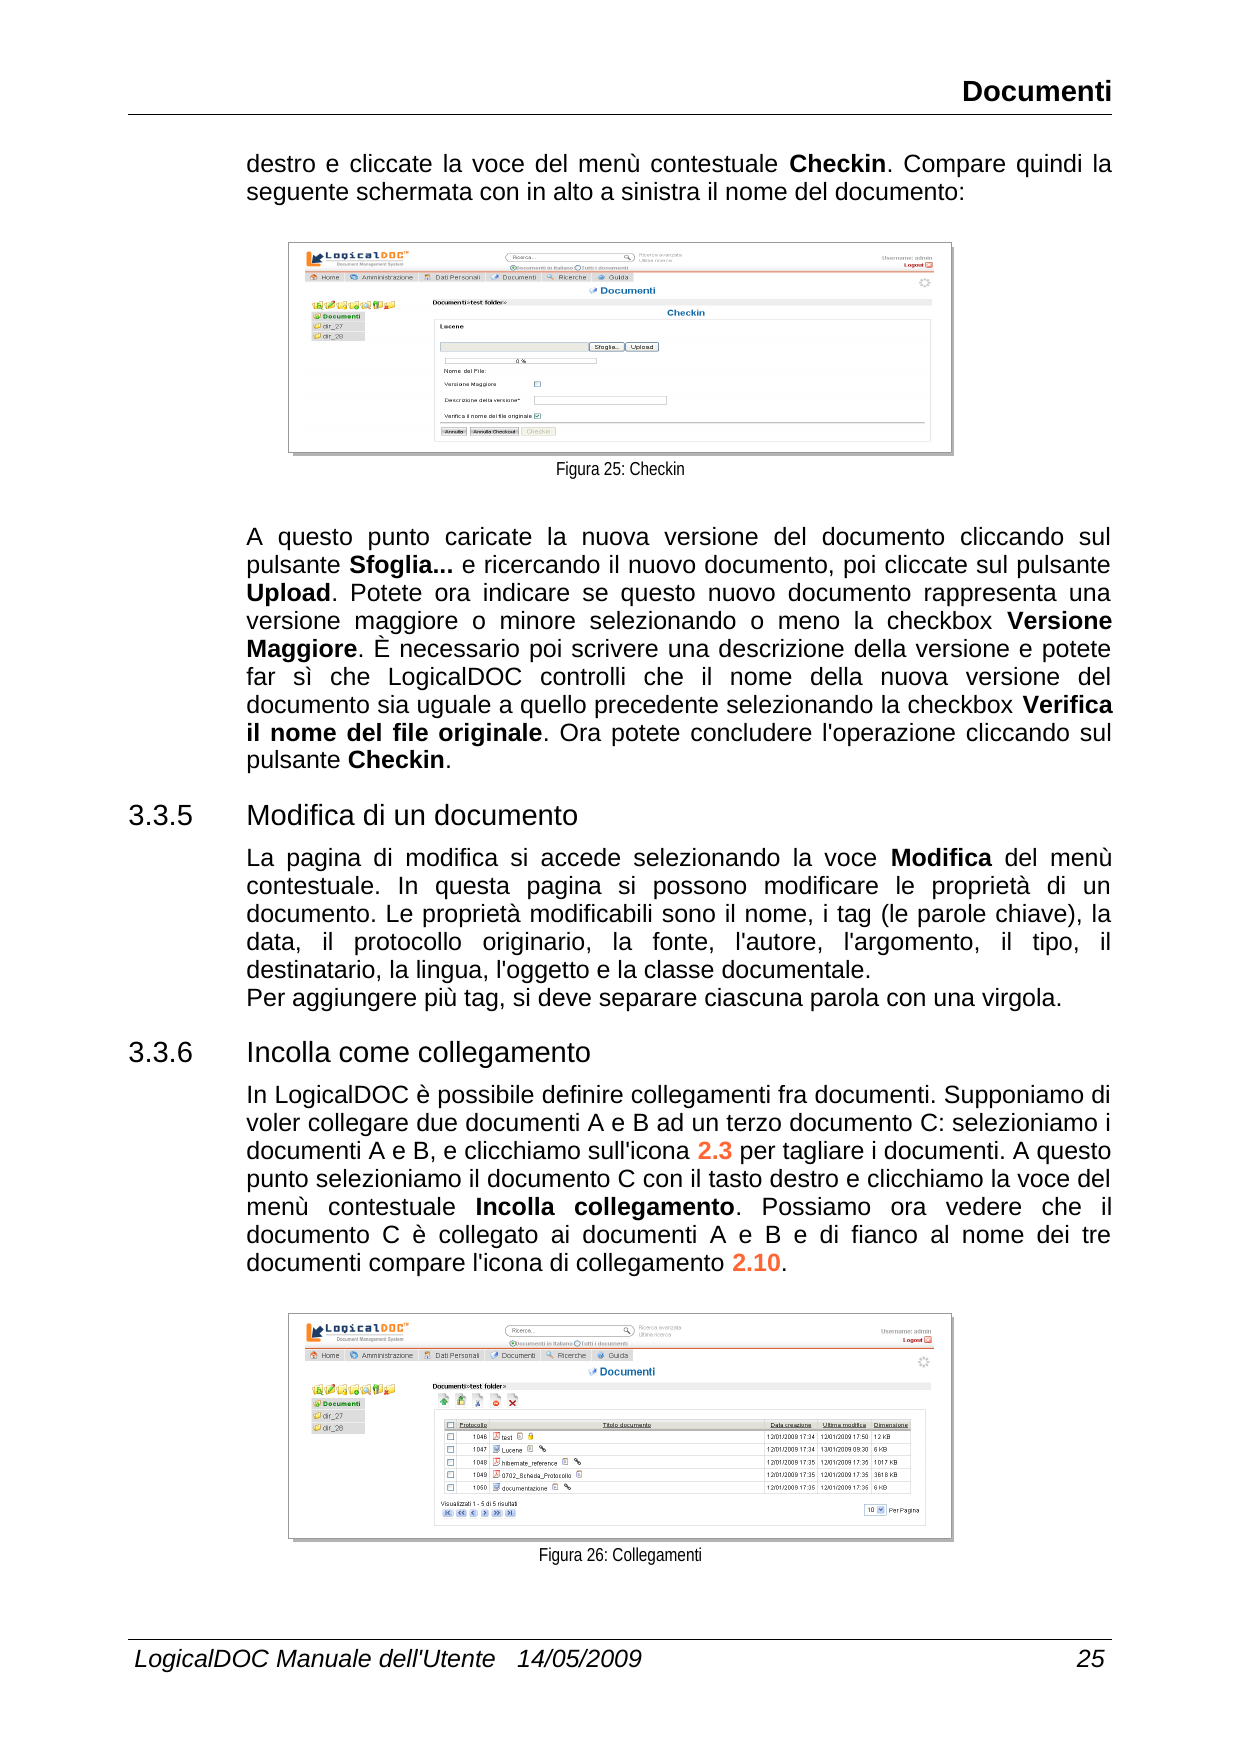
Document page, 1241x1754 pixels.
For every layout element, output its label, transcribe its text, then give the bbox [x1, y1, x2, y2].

text destro e cliccate la voce del menù contestuale Checkin. Compare quindi la seguente schermata con in alto a sinistra il nome del documento: [246, 150, 1112, 206]
subtitle Modifica di un documento [128, 799, 1112, 832]
text A questo punto caricate la nuova versione del documento cliccando sul pulsante Sfoglia... e ricercando il nuovo documento, poi cliccate sul pulsante Upload. Potete ora indicare se questo nuovo documento rappresenta una versione maggiore o minore selezionando o meno la checkbox Versione Maggiore. È necessario poi scrivere una descrizione della versione e potete far sì che LogicalDOC controlli che il nome della nuova versione del documento sia uguale a quello precedente selezionando la checkbox Verifica il nome del file originale. Ora potete concludere l'operazione cliccando sul pulsante Checkin. [246, 523, 1112, 774]
text In LogicalDOC è possibile definire collegamenti fra documenti. Supponiamo di voler collegare due documenti A e B ad un terzo documento C: selezioniamo i documenti A e B, e clicchiamo sull'icona 2.3 per tagliare i documenti. A questo punto selezioniamo il documento C con il tasto destro e clicchiamo la voce del menù contestuale Incolla collegamento. Possiamo ora vedere che il documento C è collegato ai documenti A e B e di fianco al nome dei tre documenti compare l'icona di collegamento 2.10. [246, 1081, 1112, 1277]
text Per aggiungere più tag, si deve separare ciascuna parola con una virgola. [246, 984, 1112, 1012]
picture [305, 1321, 934, 1529]
text Figura 26: Collegamenti [288, 1539, 952, 1565]
text Figura 25: Checkin [288, 453, 952, 479]
subtitle Incolla come collegamento [128, 1036, 1112, 1069]
picture [305, 251, 934, 443]
text La pagina di modifica si accede selezionando la voce Modifica del menù contestuale. In questa pagina si possono modificare le proprietà di un documento. Le proprietà modificabili sono il nome, i tag (le parole chiave), la data, il protocollo originario, la fonte, l'autore, l'argomento, il tipo, il destinatario, la lingua, l'oggetto e la classe documentale. [246, 844, 1112, 984]
